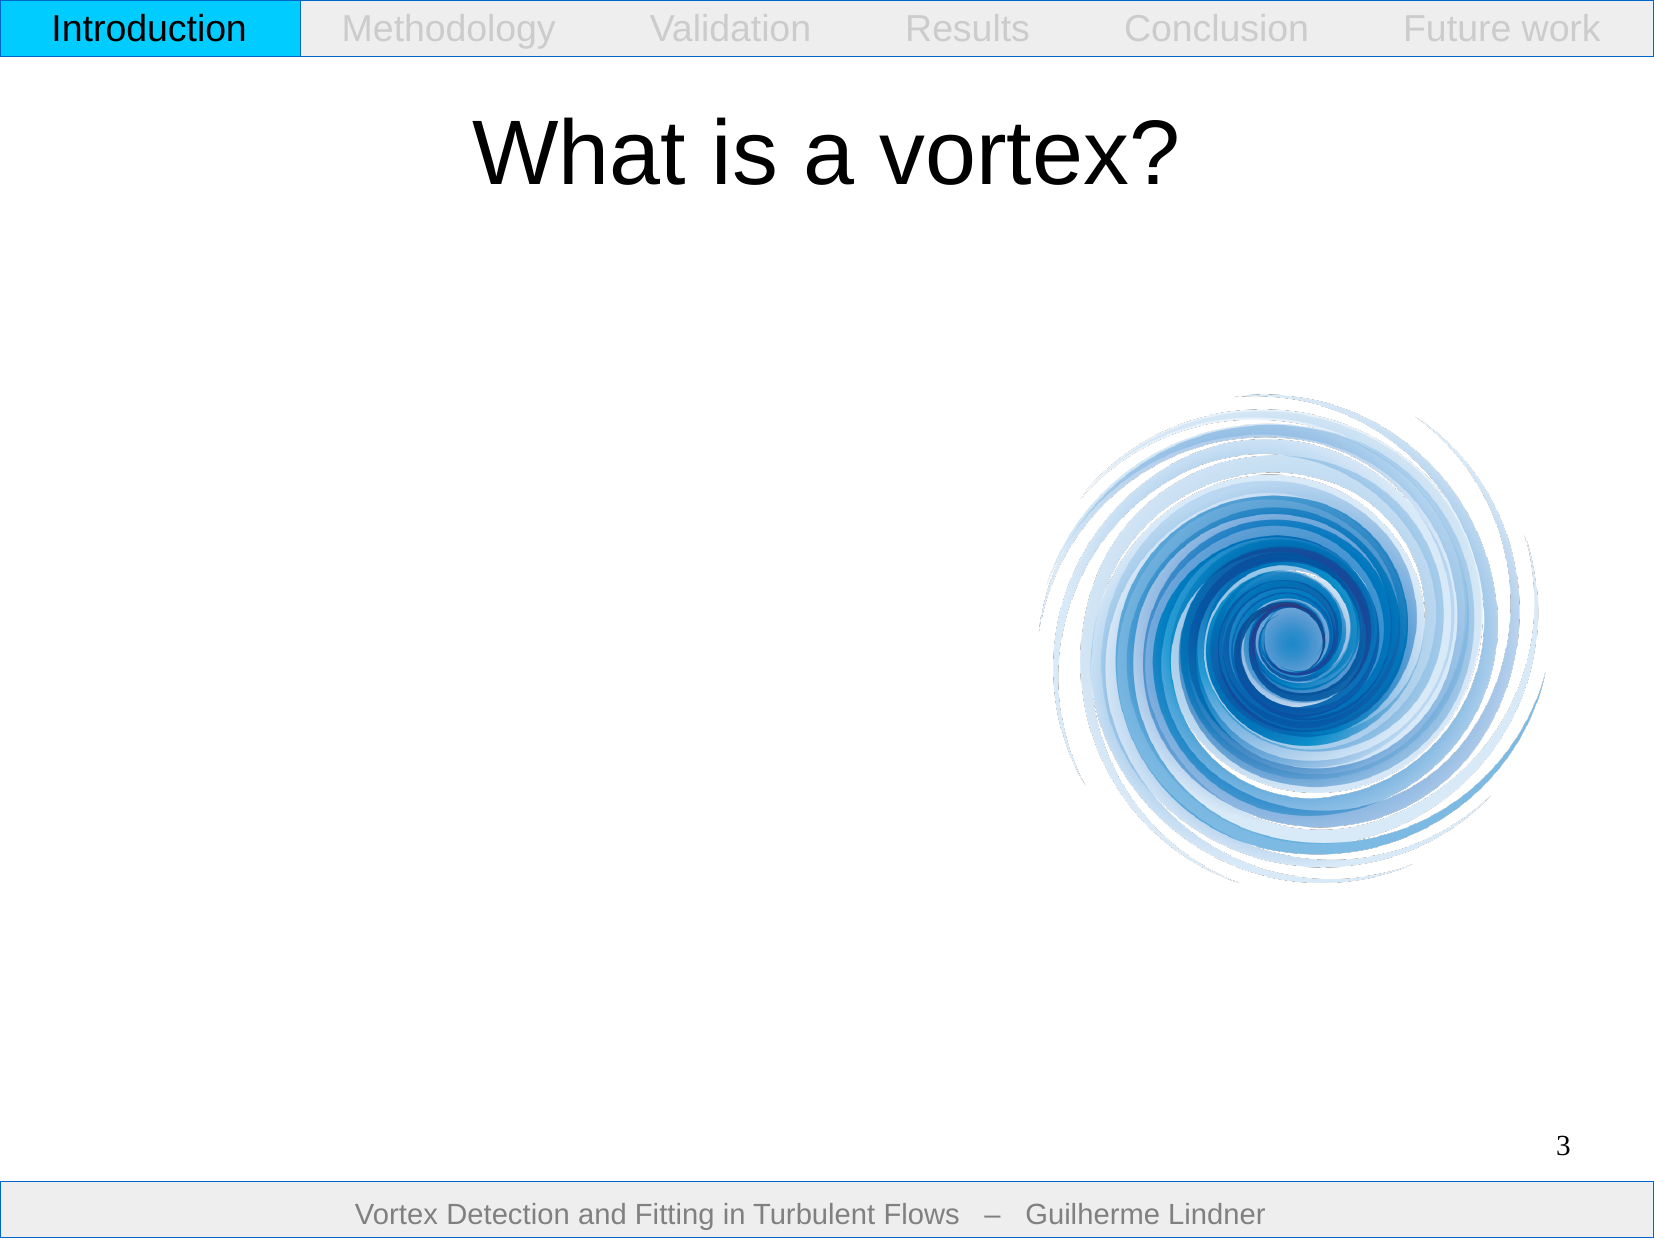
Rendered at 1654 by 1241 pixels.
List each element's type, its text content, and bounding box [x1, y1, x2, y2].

text_box [0, 1181, 1654, 1238]
text_box Vortex Detection and Fitting in Turbulent Flows – Guilherme Lindner [340, 1190, 1314, 1241]
title What is a vortex? [82, 57, 1571, 257]
picture [1031, 385, 1557, 897]
text_box Introduction Methodology Validation Results Conclusion Future work [0, 0, 1654, 57]
